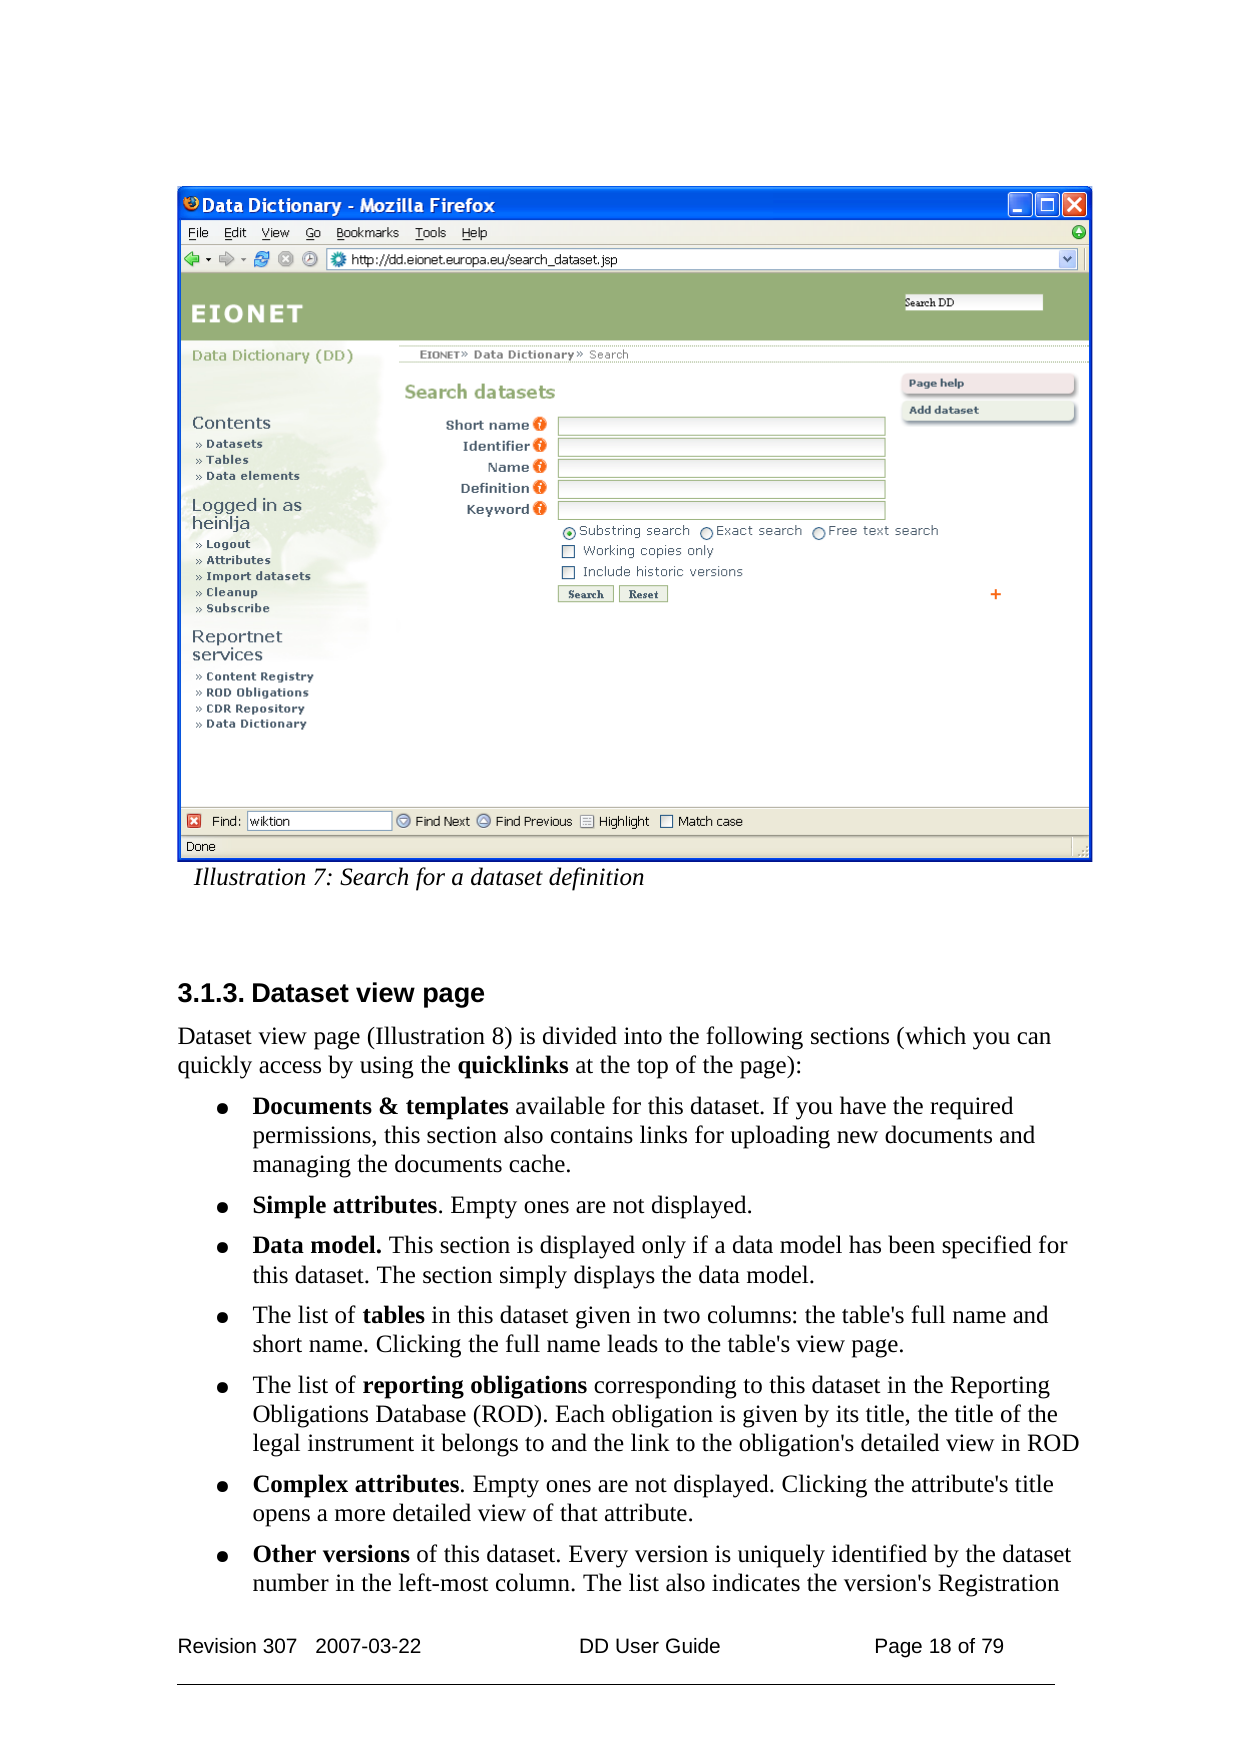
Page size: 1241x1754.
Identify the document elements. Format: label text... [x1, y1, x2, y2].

list Other versions of this dataset. Every version is uniquely identified by the dataset number in the left-most column. The list also indicates the version's Registration [215, 1539, 1092, 1597]
text Dataset view page (Illustration 8) is divided into the following sections (which you can quickly access by using the quicklinks at the top of the page): [177, 1021, 1092, 1079]
list Complex attributes. Empty ones are not displayed. Clicking the attribute's title opens a more detailed view of that attribute. [215, 1469, 1092, 1527]
text Illustration 7: Search for a dataset definition [194, 862, 1076, 891]
list Simple attributes. Empty ones are not displayed. [215, 1189, 1092, 1219]
picture [177, 186, 1093, 862]
list Data model. This section is displayed only if a data model has been specified for this dataset. The section simply displays the data model. [215, 1230, 1092, 1288]
subtitle Dataset view page [177, 977, 1092, 1008]
list The list of reporting obligations corresponding to this dataset in the Reporting Obligations Database (ROD). Each obligation is given by its title, the title of the legal instrument it belongs to and the link to the obligation's detailed view in ROD [215, 1370, 1092, 1457]
list The list of tables in this dataset given in two columns: the table's full name and short name. Clicking the full name leads to the table's view page. [215, 1300, 1092, 1358]
list Documents & templates available for this dataset. If you have the required permissions, this section also contains links for uploading new documents and managing the documents cache. [215, 1091, 1092, 1178]
